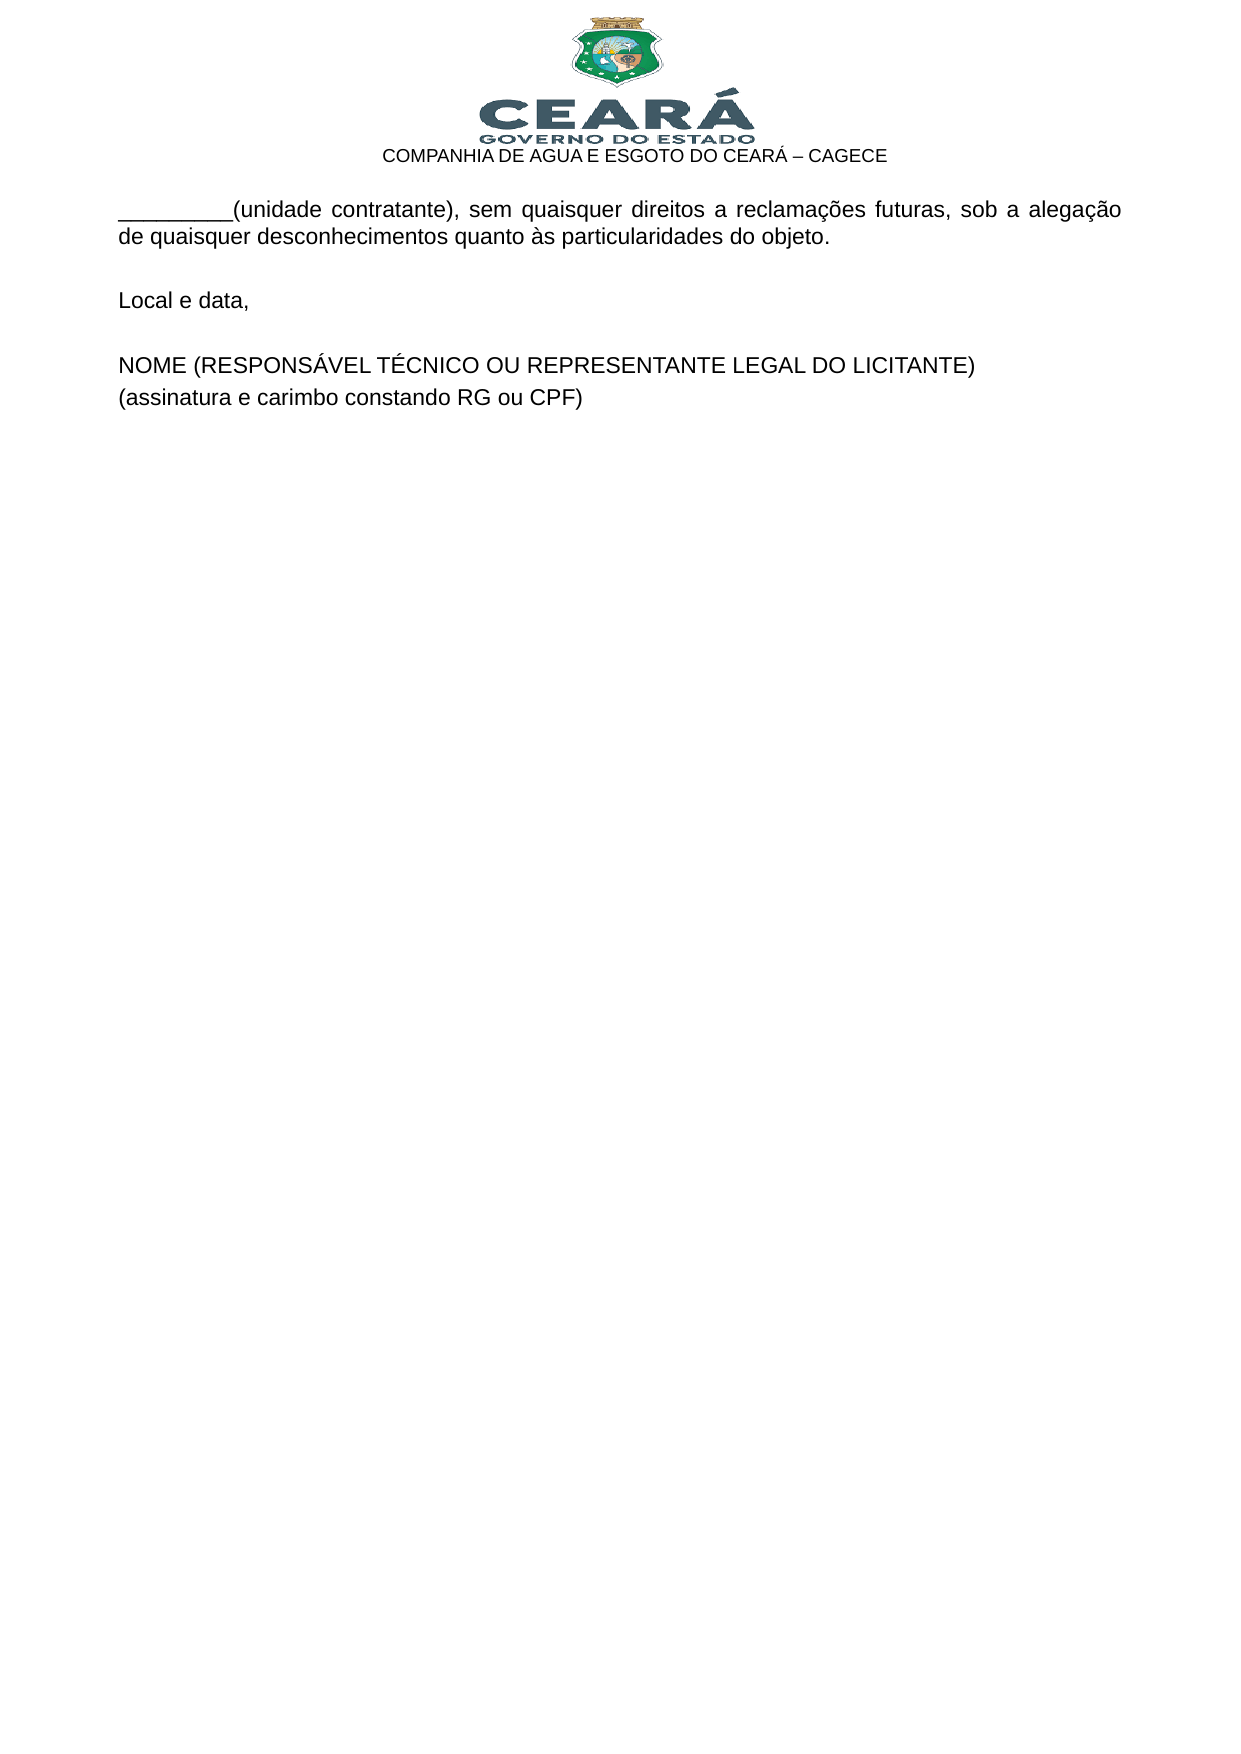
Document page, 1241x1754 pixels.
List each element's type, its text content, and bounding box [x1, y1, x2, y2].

text (assinatura e carimbo constando RG ou CPF) [118, 384, 1122, 411]
picture [453, 12, 782, 148]
text _________(unidade contratante), sem quaisquer direitos a reclamações futuras, sob a alegação de quaisquer desconhecimentos quanto às particularidades do objeto. [118, 196, 1122, 249]
text NOME (RESPONSÁVEL TÉCNICO OU REPRESENTANTE LEGAL DO LICITANTE) [118, 352, 1122, 378]
text Local e data, [118, 287, 1122, 314]
